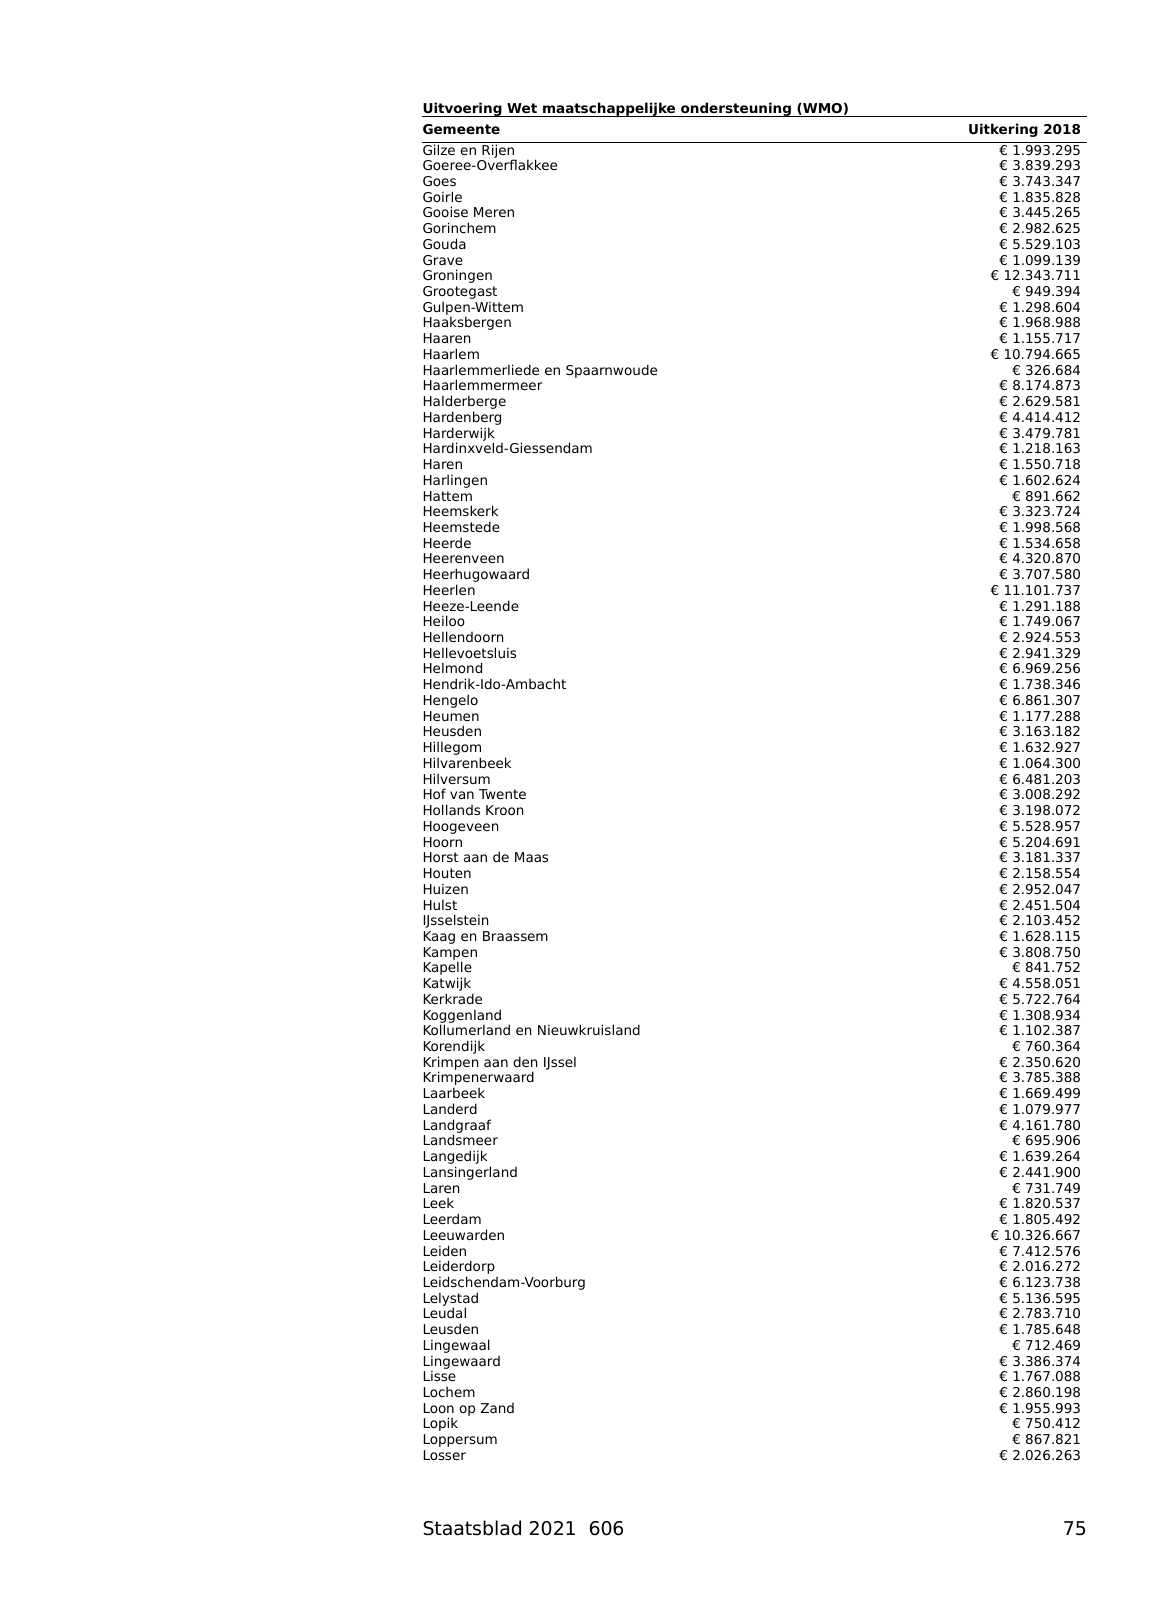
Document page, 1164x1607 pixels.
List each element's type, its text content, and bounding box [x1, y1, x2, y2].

table_cell Hendrik-Ido-Ambacht [422, 677, 863, 693]
table_cell € 10.794.665 [863, 347, 1087, 362]
table_cell Gulpen-Wittem [422, 300, 863, 315]
table_cell € 3.163.182 [863, 724, 1087, 740]
table_cell € 1.155.717 [863, 331, 1087, 347]
table_cell Grave [422, 253, 863, 268]
table_cell Hoorn [422, 834, 863, 850]
table_cell Leeuwarden [422, 1228, 863, 1243]
table_cell € 1.785.648 [863, 1322, 1087, 1338]
table_cell € 4.320.870 [863, 551, 1087, 567]
table_cell Loppersum [422, 1432, 863, 1448]
table_cell € 5.204.691 [863, 834, 1087, 850]
table_cell € 2.924.553 [863, 630, 1087, 646]
table_cell € 1.218.163 [863, 441, 1087, 457]
table_cell Gooise Meren [422, 205, 863, 221]
table_cell Krimpen aan den IJssel [422, 1055, 863, 1070]
table_cell € 1.639.264 [863, 1149, 1087, 1165]
table_cell Haarlemmermeer [422, 378, 863, 394]
table_cell Haarlemmerliede en Spaarnwoude [422, 363, 863, 378]
table_cell € 760.364 [863, 1039, 1087, 1054]
table_cell € 1.298.604 [863, 300, 1087, 315]
table_cell € 1.632.927 [863, 740, 1087, 756]
table_cell Hof van Twente [422, 787, 863, 803]
table_cell € 4.558.051 [863, 976, 1087, 992]
table_cell Losser [422, 1448, 863, 1463]
table_cell Goirle [422, 190, 863, 205]
table_cell Kerkrade [422, 992, 863, 1007]
table_cell Leek [422, 1196, 863, 1212]
table_cell € 2.441.900 [863, 1165, 1087, 1180]
table_cell Heusden [422, 724, 863, 740]
table_cell € 1.099.139 [863, 253, 1087, 268]
table_cell € 1.534.658 [863, 536, 1087, 551]
table_cell Laarbeek [422, 1086, 863, 1102]
table_cell € 3.323.724 [863, 504, 1087, 520]
table_cell Huizen [422, 882, 863, 897]
table_cell € 2.350.620 [863, 1055, 1087, 1070]
table_cell € 8.174.873 [863, 378, 1087, 394]
table_cell Goeree-Overflakkee [422, 158, 863, 174]
table_cell Lopik [422, 1416, 863, 1432]
table_cell Hardenberg [422, 410, 863, 425]
table_cell € 3.198.072 [863, 803, 1087, 819]
table_cell € 1.550.718 [863, 457, 1087, 473]
table_cell € 4.161.780 [863, 1118, 1087, 1133]
table_cell Gilze en Rijen [422, 143, 863, 158]
table_cell € 326.684 [863, 363, 1087, 378]
table_cell € 867.821 [863, 1432, 1087, 1448]
table_cell Langedijk [422, 1149, 863, 1165]
table_cell € 1.177.288 [863, 709, 1087, 724]
table_cell Landsmeer [422, 1133, 863, 1149]
table_cell Gorinchem [422, 221, 863, 237]
table_cell Horst aan de Maas [422, 850, 863, 866]
table_cell € 4.414.412 [863, 410, 1087, 425]
table_cell € 3.707.580 [863, 567, 1087, 583]
table_cell Hellendoorn [422, 630, 863, 646]
table_cell € 3.386.374 [863, 1354, 1087, 1369]
table_cell € 1.291.188 [863, 599, 1087, 614]
table_cell € 1.767.088 [863, 1369, 1087, 1385]
table_cell € 949.394 [863, 284, 1087, 299]
table_cell Helmond [422, 661, 863, 677]
table_cell Koggenland [422, 1008, 863, 1023]
table_cell € 841.752 [863, 960, 1087, 976]
table_cell Groningen [422, 268, 863, 284]
table_cell Haarlem [422, 347, 863, 362]
table_cell € 750.412 [863, 1416, 1087, 1432]
table_cell € 891.662 [863, 488, 1087, 504]
table_cell Harlingen [422, 473, 863, 488]
table_cell Krimpenerwaard [422, 1070, 863, 1086]
table_cell € 1.820.537 [863, 1196, 1087, 1212]
table_cell IJsselstein [422, 913, 863, 929]
table_cell Hengelo [422, 693, 863, 708]
table_cell Lansingerland [422, 1165, 863, 1180]
table_cell Gouda [422, 237, 863, 252]
table_cell € 1.998.568 [863, 520, 1087, 536]
table_cell Hardinxveld-Giessendam [422, 441, 863, 457]
table_cell € 1.079.977 [863, 1102, 1087, 1117]
table_cell € 1.738.346 [863, 677, 1087, 693]
table_cell Hulst [422, 897, 863, 913]
table_cell Heiloo [422, 614, 863, 630]
table_cell Heerlen [422, 583, 863, 598]
table_cell Kollumerland en Nieuwkruisland [422, 1023, 863, 1039]
table_cell € 1.669.499 [863, 1086, 1087, 1102]
table_cell Lisse [422, 1369, 863, 1385]
table_cell € 1.993.295 [863, 143, 1087, 158]
table_cell Leidschendam-Voorburg [422, 1275, 863, 1291]
table_cell € 3.181.337 [863, 850, 1087, 866]
table_cell Uitkering 2018 [863, 117, 1087, 142]
table_cell Hilvarenbeek [422, 756, 863, 771]
table_cell Loon op Zand [422, 1401, 863, 1416]
table_cell Haaren [422, 331, 863, 347]
table_cell € 1.102.387 [863, 1023, 1087, 1039]
table_cell Hilversum [422, 771, 863, 787]
table_cell € 2.451.504 [863, 897, 1087, 913]
table_cell € 1.955.993 [863, 1401, 1087, 1416]
table_header Uitvoering Wet maatschappelijke ondersteuning (WMO) [422, 100, 1087, 116]
table_cell Kapelle [422, 960, 863, 976]
table_cell € 3.808.750 [863, 945, 1087, 960]
table_cell € 1.835.828 [863, 190, 1087, 205]
table_cell Hattem [422, 488, 863, 504]
table_cell Laren [422, 1180, 863, 1196]
table_cell € 5.529.103 [863, 237, 1087, 252]
table_cell € 2.158.554 [863, 866, 1087, 882]
table_cell € 2.103.452 [863, 913, 1087, 929]
table_cell € 5.722.764 [863, 992, 1087, 1007]
table_cell € 5.136.595 [863, 1291, 1087, 1306]
table_cell € 712.469 [863, 1338, 1087, 1353]
table_cell € 1.064.300 [863, 756, 1087, 771]
table_cell Heerenveen [422, 551, 863, 567]
table_cell € 731.749 [863, 1180, 1087, 1196]
table_cell € 6.861.307 [863, 693, 1087, 708]
table_cell € 695.906 [863, 1133, 1087, 1149]
table_cell € 2.941.329 [863, 646, 1087, 661]
table_cell Heerde [422, 536, 863, 551]
table_cell Kampen [422, 945, 863, 960]
table_cell Lingewaal [422, 1338, 863, 1353]
table_cell Leudal [422, 1306, 863, 1322]
table_cell € 10.326.667 [863, 1228, 1087, 1243]
table_cell € 3.008.292 [863, 787, 1087, 803]
table_cell Landerd [422, 1102, 863, 1117]
table_cell € 1.628.115 [863, 929, 1087, 944]
table_cell € 1.749.067 [863, 614, 1087, 630]
table_cell Lelystad [422, 1291, 863, 1306]
table_cell Korendijk [422, 1039, 863, 1054]
table_cell € 3.785.388 [863, 1070, 1087, 1086]
table_cell € 1.805.492 [863, 1212, 1087, 1228]
table_cell Leusden [422, 1322, 863, 1338]
table_cell Harderwijk [422, 425, 863, 441]
table_cell € 2.952.047 [863, 882, 1087, 897]
table_cell € 2.629.581 [863, 394, 1087, 410]
table_cell € 2.026.263 [863, 1448, 1087, 1463]
table_cell € 1.602.624 [863, 473, 1087, 488]
table_cell Goes [422, 174, 863, 189]
table_cell € 1.308.934 [863, 1008, 1087, 1023]
table_cell Leerdam [422, 1212, 863, 1228]
table_cell Houten [422, 866, 863, 882]
table_cell Gemeente [422, 117, 863, 142]
table_cell Grootegast [422, 284, 863, 299]
table_cell Halderberge [422, 394, 863, 410]
table_cell Hollands Kroon [422, 803, 863, 819]
table_cell Heeze-Leende [422, 599, 863, 614]
table_cell Hillegom [422, 740, 863, 756]
table_cell € 3.479.781 [863, 425, 1087, 441]
table_cell € 7.412.576 [863, 1243, 1087, 1259]
table_cell Leiden [422, 1243, 863, 1259]
table_cell Landgraaf [422, 1118, 863, 1133]
table_cell € 2.982.625 [863, 221, 1087, 237]
table_cell € 11.101.737 [863, 583, 1087, 598]
table_cell € 2.016.272 [863, 1259, 1087, 1275]
table_cell Haren [422, 457, 863, 473]
table_cell € 1.968.988 [863, 315, 1087, 331]
table_cell Hellevoetsluis [422, 646, 863, 661]
table_cell € 3.445.265 [863, 205, 1087, 221]
table_cell Heemskerk [422, 504, 863, 520]
table_cell € 3.743.347 [863, 174, 1087, 189]
table_cell € 6.123.738 [863, 1275, 1087, 1291]
table_cell € 2.783.710 [863, 1306, 1087, 1322]
table_cell Heumen [422, 709, 863, 724]
table_cell € 6.481.203 [863, 771, 1087, 787]
table_cell € 5.528.957 [863, 819, 1087, 834]
table_cell Katwijk [422, 976, 863, 992]
table_cell Leiderdorp [422, 1259, 863, 1275]
table_cell Lochem [422, 1385, 863, 1401]
table_cell Heemstede [422, 520, 863, 536]
table_cell € 3.839.293 [863, 158, 1087, 174]
table_cell Heerhugowaard [422, 567, 863, 583]
table_cell € 12.343.711 [863, 268, 1087, 284]
table_cell Lingewaard [422, 1354, 863, 1369]
table_cell Hoogeveen [422, 819, 863, 834]
table_cell Kaag en Braassem [422, 929, 863, 944]
table_cell € 6.969.256 [863, 661, 1087, 677]
table_cell € 2.860.198 [863, 1385, 1087, 1401]
table_cell Haaksbergen [422, 315, 863, 331]
